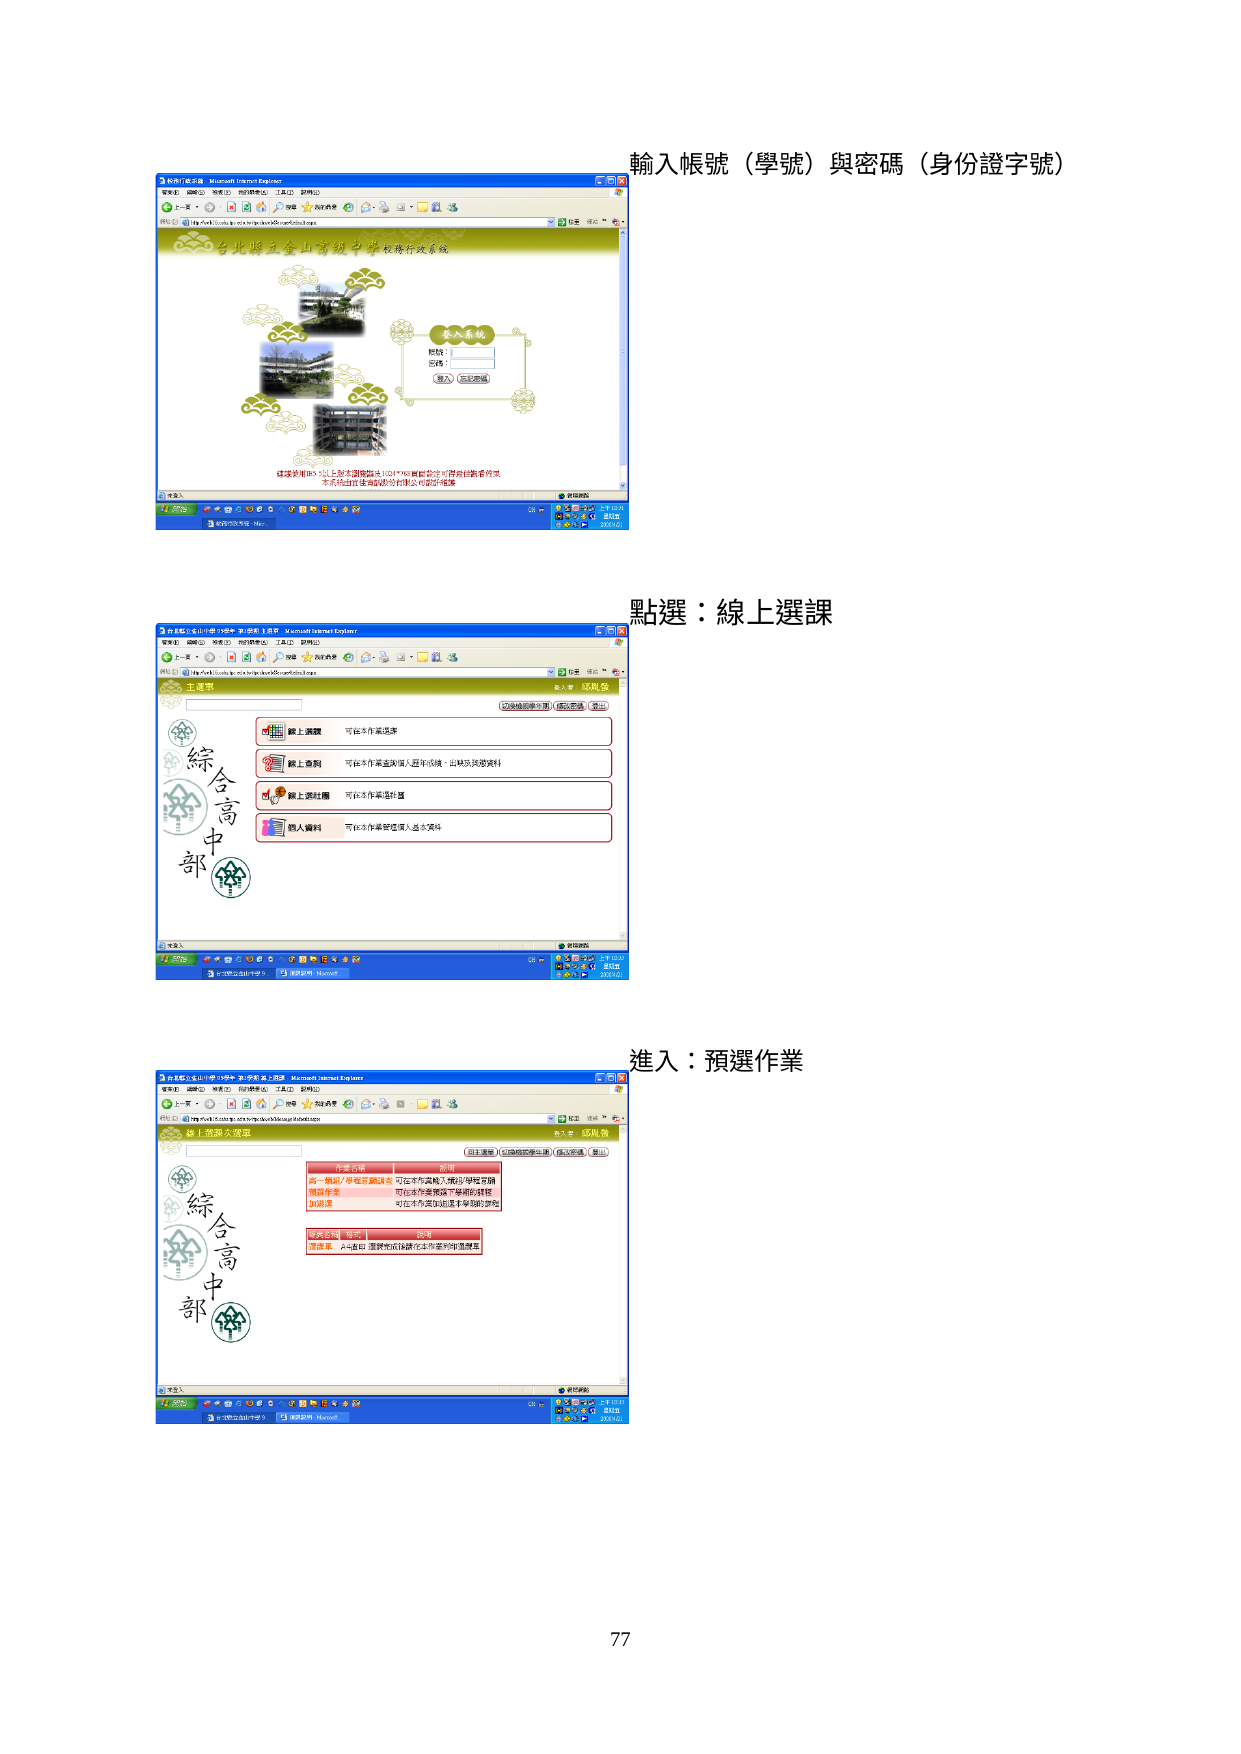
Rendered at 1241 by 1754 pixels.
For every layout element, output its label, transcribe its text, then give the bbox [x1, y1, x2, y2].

text 輸入帳號（學號）與密碼（身份證字號） [118, 108, 1122, 545]
text 進入：預選作業 [118, 1003, 1122, 1441]
text 點選：線上選課 [118, 556, 1122, 993]
